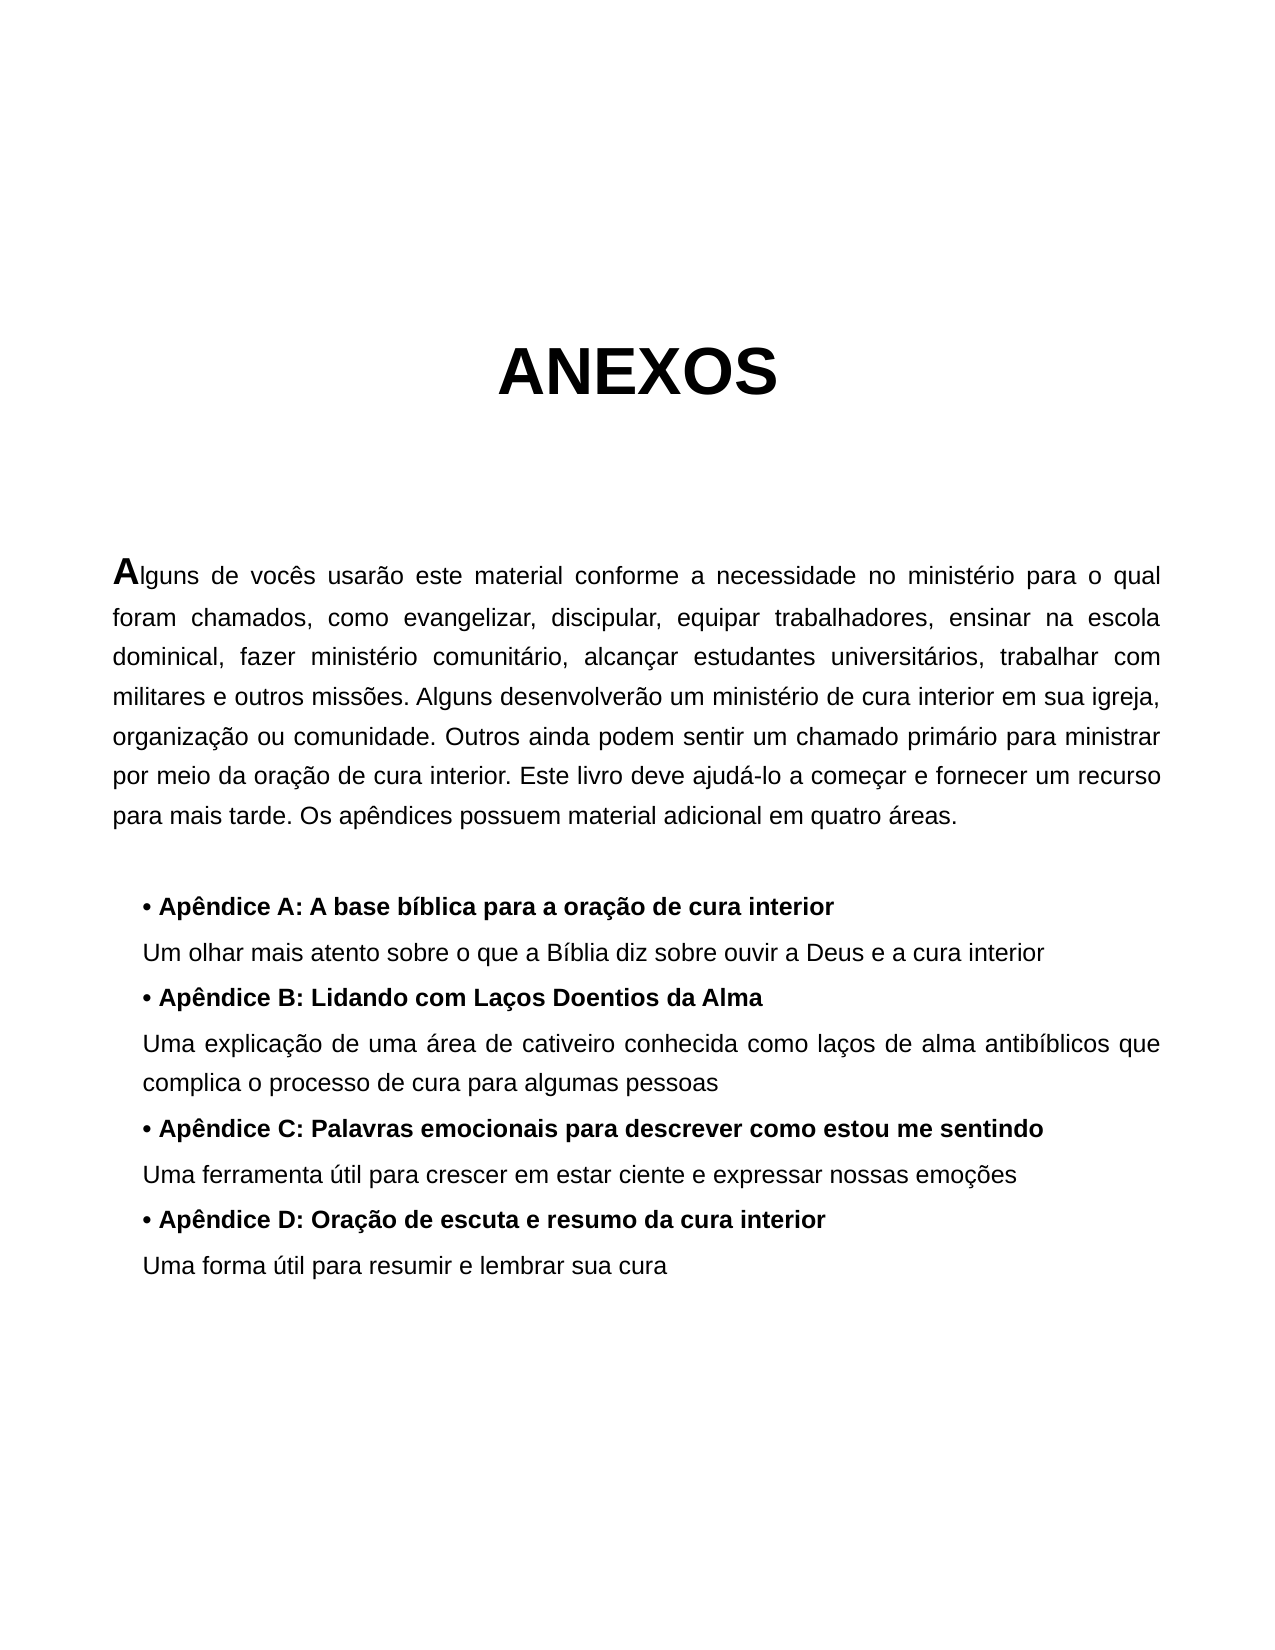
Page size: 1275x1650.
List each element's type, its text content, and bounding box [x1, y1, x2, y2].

text Uma explicação de uma área de cativeiro conhecida como laços de alma antibíblicos que complica o processo de cura para algumas pessoas [142, 1029, 1162, 1097]
text Um olhar mais atento sobre o que a Bíblia diz sobre ouvir a Deus e a cura interior [142, 938, 1162, 966]
text Uma forma útil para resumir e lembrar sua cura [142, 1251, 1162, 1280]
text Alguns de vocês usarão este material conforme a necessidade no ministério para o qual foram chamados, como evangelizar, discipular, equipar trabalhadores, ensinar na escola dominical, fazer ministério comunitário, alcançar estudantes universitários, trabalhar com militares e outros missões. Alguns desenvolverão um ministério de cura interior em sua igreja, organização ou comunidade. Outros ainda podem sentir um chamado primário para ministrar por meio da oração de cura interior. Este livro deve ajudá-lo a começar e fornecer um recurso para mais tarde. Os apêndices possuem material adicional em quatro áreas. [112, 549, 1162, 829]
text Uma ferramenta útil para crescer em estar ciente e expressar nossas emoções [142, 1160, 1162, 1188]
subtitle ANEXOS [112, 332, 1162, 408]
text • Apêndice D: Oração de escuta e resumo da cura interior [142, 1205, 1162, 1234]
text • Apêndice C: Palavras emocionais para descrever como estou me sentindo [142, 1114, 1162, 1143]
text • Apêndice A: A base bíblica para a oração de cura interior [142, 892, 1162, 921]
text • Apêndice B: Lidando com Laços Doentios da Alma [142, 983, 1162, 1012]
